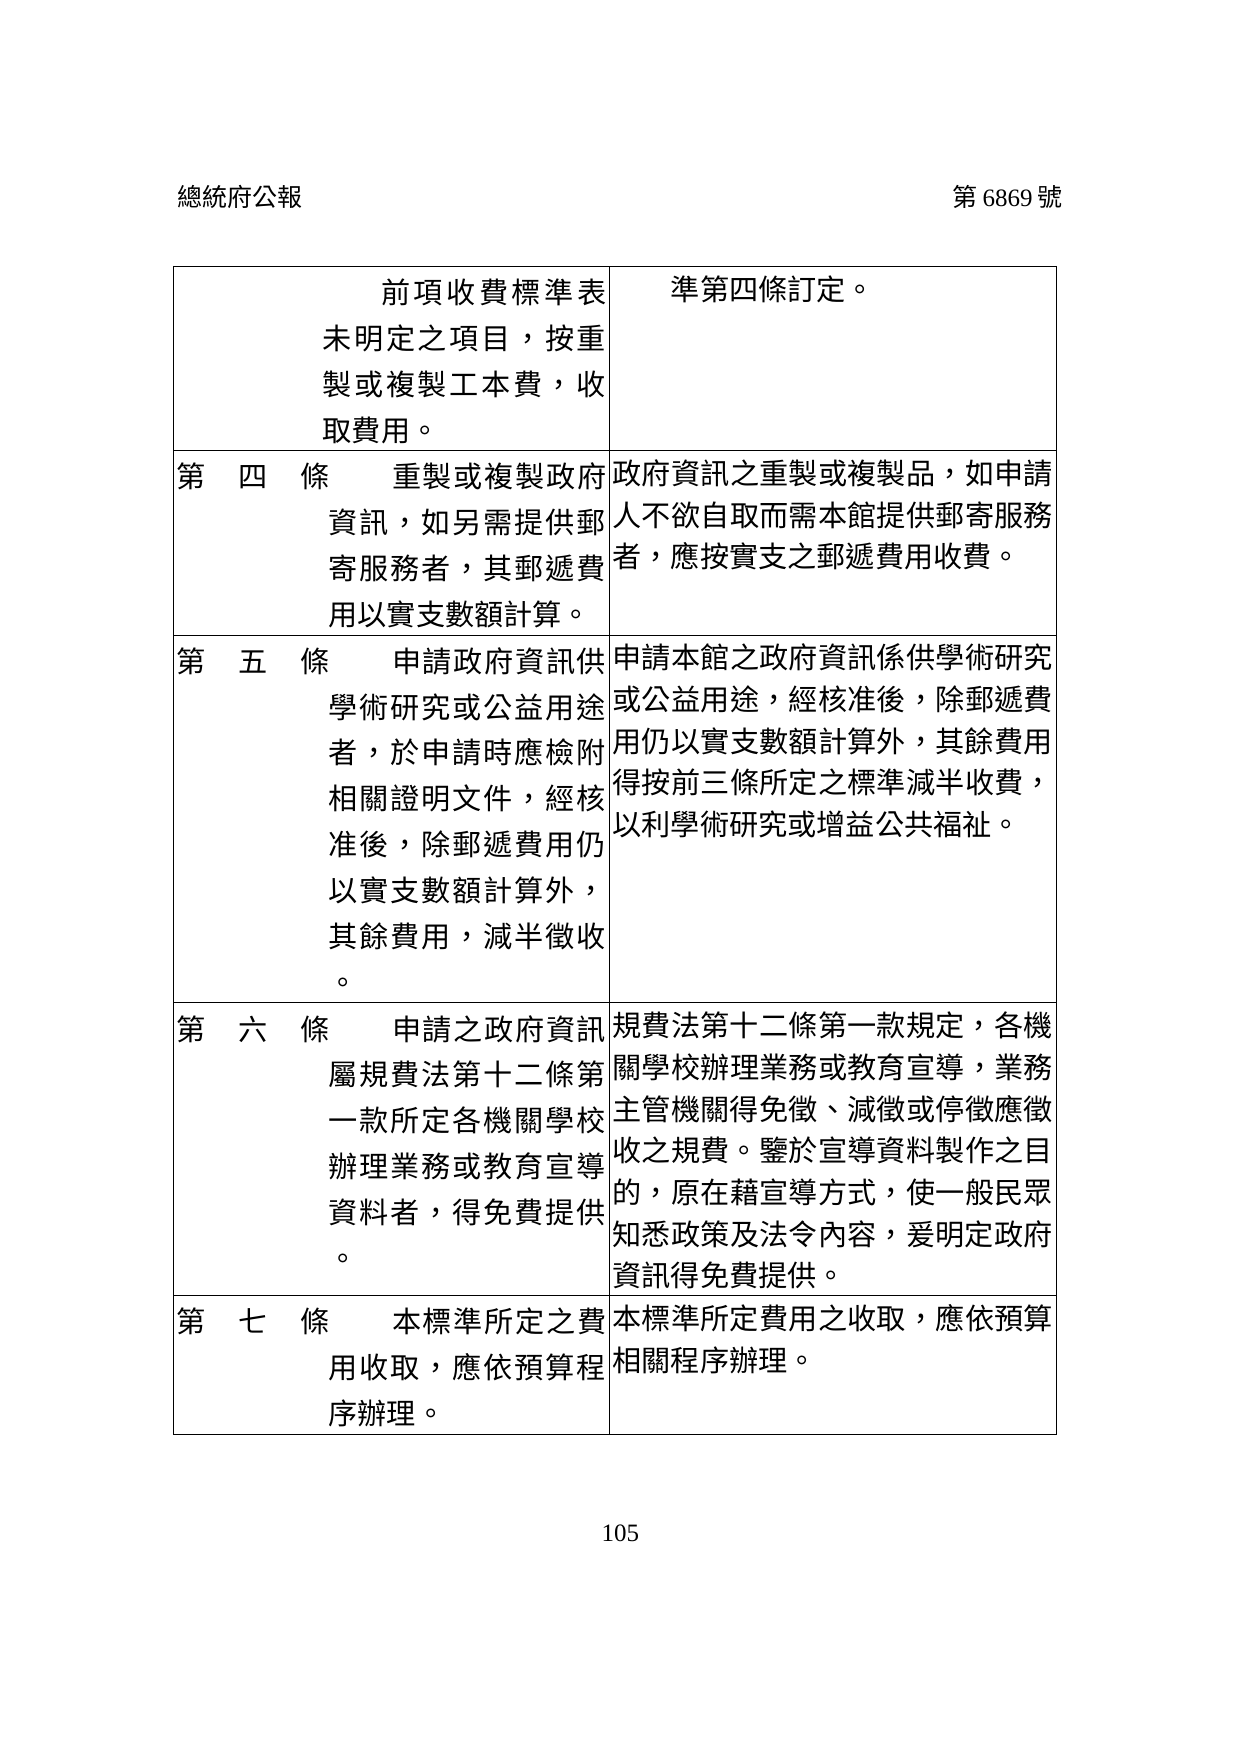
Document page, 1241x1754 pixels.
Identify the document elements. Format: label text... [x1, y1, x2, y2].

table_cell 申請本館之政府資訊係供學術研究或公益用途，經核准後，除郵遞費用仍以實支數額計算外，其餘費用得按前三條所定之標準減半收費，以利學術研究或增益公共福祉。 [610, 636, 1056, 1002]
table_cell 第 七 條 本標準所定之費用收取，應依預算程序辦理。 [174, 1296, 609, 1433]
table_cell 政府資訊之重製或複製品，如申請人不欲自取而需本館提供郵寄服務者，應按實支之郵遞費用收費。 [610, 451, 1056, 634]
table_cell 第 六 條 申請之政府資訊屬規費法第十二條第一款所定各機關學校辦理業務或教育宣導資料者，得免費提供。 [174, 1003, 609, 1295]
table_cell 準第四條訂定。 [610, 267, 1056, 450]
table_cell 第 四 條 重製或複製政府資訊，如另需提供郵寄服務者，其郵遞費用以實支數額計算。 [174, 451, 609, 634]
table_cell 規費法第十二條第一款規定，各機關學校辦理業務或教育宣導，業務主管機關得免徵、減徵或停徵應徵收之規費。鑒於宣導資料製作之目的，原在藉宣導方式，使一般民眾知悉政策及法令內容，爰明定政府資訊得免費提供。 [610, 1003, 1056, 1295]
table_cell 前項收費標準表未明定之項目，按重製或複製工本費，收取費用。 [174, 267, 609, 450]
table_cell 第 五 條 申請政府資訊供學術研究或公益用途者，於申請時應檢附相關證明文件，經核准後，除郵遞費用仍以實支數額計算外，其餘費用，減半徵收。 [174, 636, 609, 1002]
table_cell 本標準所定費用之收取，應依預算相關程序辦理。 [610, 1296, 1056, 1433]
